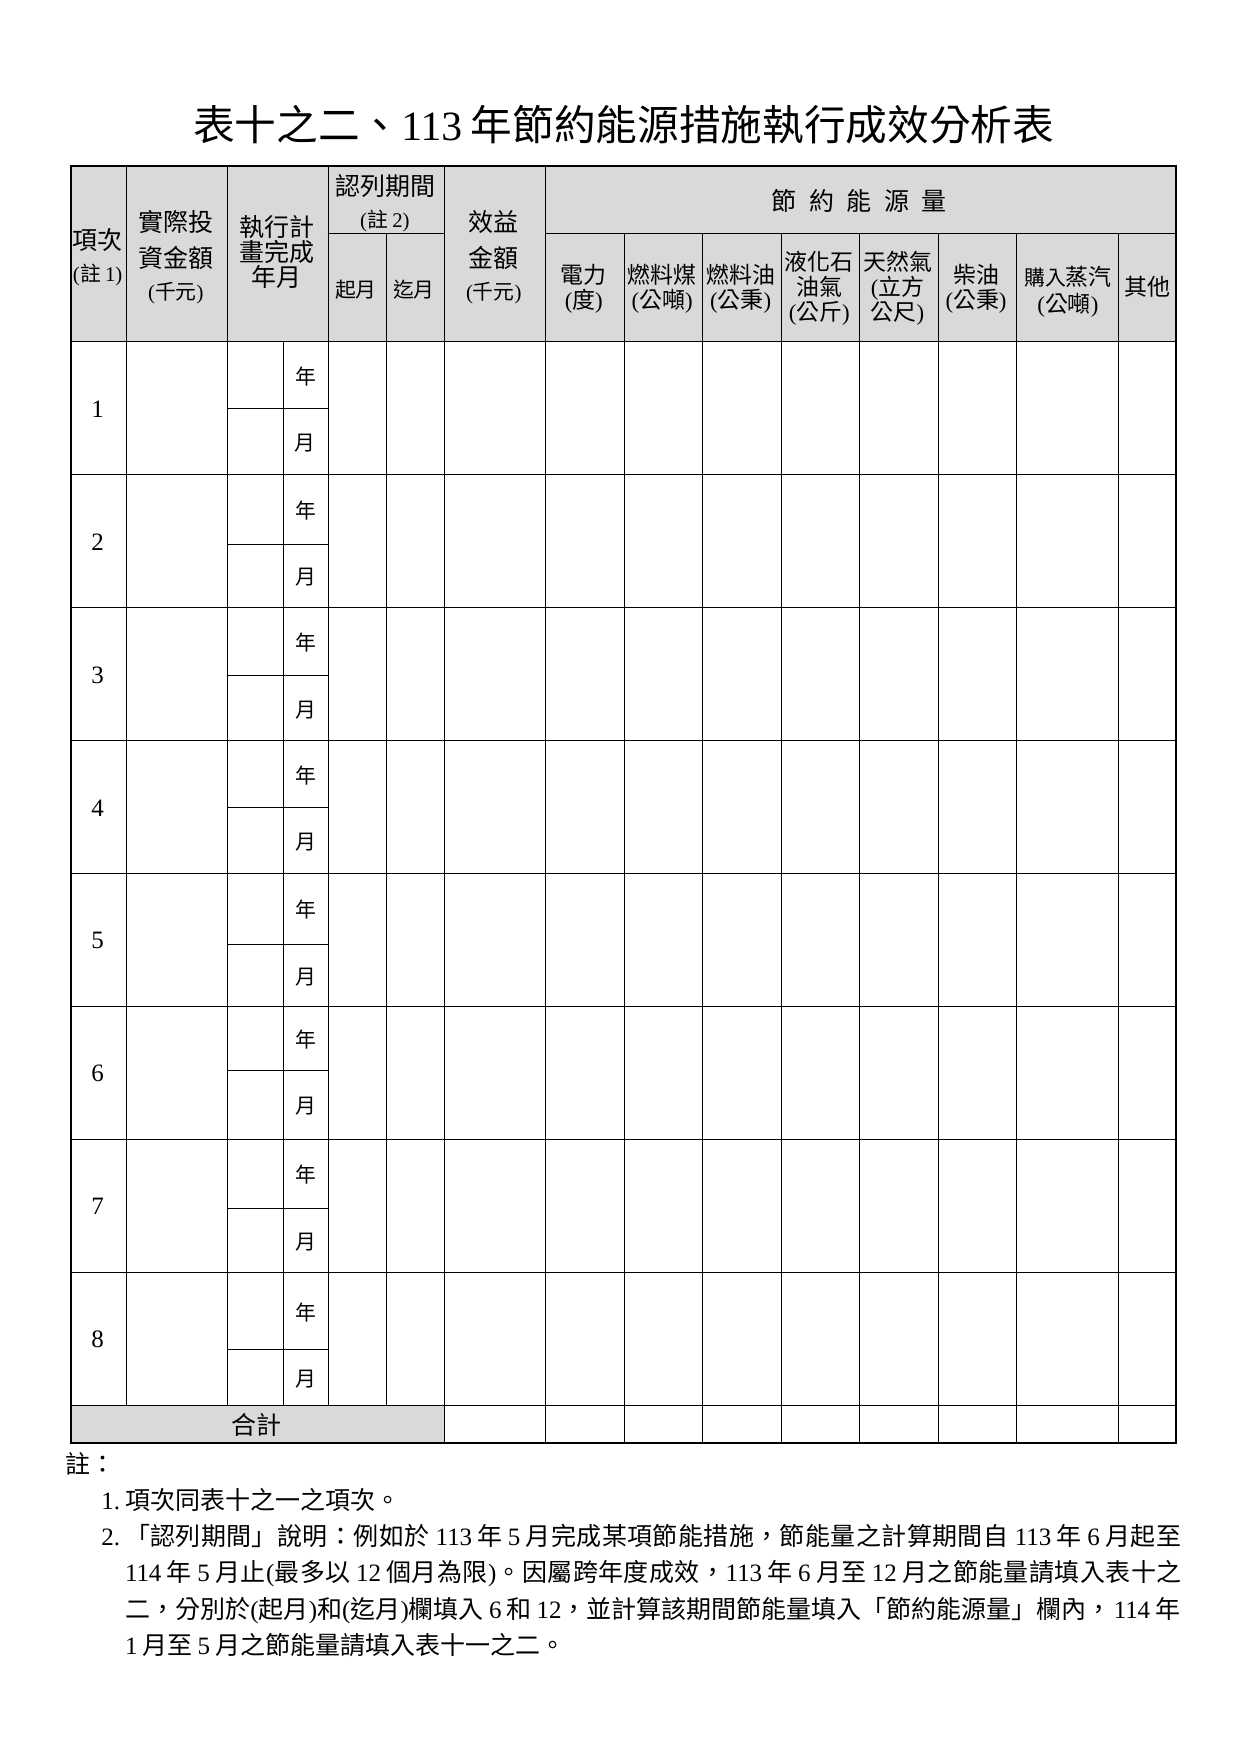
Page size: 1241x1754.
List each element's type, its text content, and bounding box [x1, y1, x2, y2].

table_cell [860, 1273, 938, 1405]
table_cell [546, 1140, 624, 1272]
table_cell [329, 1140, 386, 1272]
table_cell 月 [284, 545, 328, 607]
table_header 效益 金額 (千元) [445, 167, 545, 341]
table_cell [228, 1071, 283, 1139]
table_cell [625, 1406, 702, 1442]
table_cell [329, 475, 386, 607]
table_cell [939, 342, 1016, 474]
table_cell [546, 475, 624, 607]
table_cell [228, 1209, 283, 1272]
table_cell [782, 1406, 859, 1442]
table_cell [546, 342, 624, 474]
table_cell [860, 741, 938, 873]
table_header 項次 (註1) [72, 167, 126, 341]
table_cell [228, 741, 283, 807]
table_cell [782, 741, 859, 873]
table_cell [625, 475, 702, 607]
table_cell [939, 1406, 1016, 1442]
table_cell 燃料油 (公秉) [703, 234, 781, 341]
table_cell [1119, 342, 1175, 474]
table_cell [228, 676, 283, 740]
table_cell [1017, 475, 1118, 607]
table_cell [329, 608, 386, 740]
table_cell 2 [72, 475, 126, 607]
table_cell [860, 1007, 938, 1139]
table_cell [782, 1273, 859, 1405]
table_cell [228, 1350, 283, 1405]
table_cell [228, 1273, 283, 1349]
table_cell 柴油 (公秉) [939, 234, 1016, 341]
table_cell 年 [284, 608, 328, 675]
table_cell [625, 1273, 702, 1405]
table_cell [782, 874, 859, 1006]
table_cell [127, 874, 227, 1006]
table_cell [387, 741, 444, 873]
table_cell [939, 741, 1016, 873]
table_cell [127, 475, 227, 607]
table_cell [445, 1140, 545, 1272]
table_cell [1017, 741, 1118, 873]
table_cell [228, 1140, 283, 1208]
table_cell [782, 475, 859, 607]
table_cell [1119, 874, 1175, 1006]
table_cell [1119, 608, 1175, 740]
table_cell 液化石油氣 (公斤) [782, 234, 859, 341]
table_cell 月 [284, 409, 328, 474]
list 項次同表十之一之項次。 [101, 1480, 1181, 1517]
table_cell 7 [72, 1140, 126, 1272]
table_cell [1017, 874, 1118, 1006]
table_cell [228, 545, 283, 607]
table_cell [860, 874, 938, 1006]
table_cell [703, 1140, 781, 1272]
table_cell [939, 475, 1016, 607]
table_cell 1 [72, 342, 126, 474]
table_cell [445, 475, 545, 607]
table_cell [860, 1406, 938, 1442]
table_cell [387, 342, 444, 474]
table_cell [1119, 475, 1175, 607]
table_cell [625, 1007, 702, 1139]
table_cell [445, 342, 545, 474]
table_cell [445, 1406, 545, 1442]
text 註： [66, 1444, 1181, 1480]
table_cell 其他 [1119, 234, 1175, 341]
table_cell [228, 945, 283, 1006]
table_cell [546, 1273, 624, 1405]
table_cell [1119, 1007, 1175, 1139]
table_cell [228, 342, 283, 408]
table_cell 年 [284, 1140, 328, 1208]
table_cell [1119, 1140, 1175, 1272]
table_cell 年 [284, 342, 328, 408]
table_cell [625, 874, 702, 1006]
table_cell 天然氣 (立方公尺) [860, 234, 938, 341]
table_cell [703, 1273, 781, 1405]
table_cell [625, 1140, 702, 1272]
table_cell [703, 1406, 781, 1442]
table_cell [387, 608, 444, 740]
table_cell [445, 1273, 545, 1405]
table_cell [127, 342, 227, 474]
table_cell [329, 741, 386, 873]
table_cell [860, 475, 938, 607]
table_cell [703, 874, 781, 1006]
table_cell [546, 741, 624, 873]
table_cell [703, 741, 781, 873]
table_cell 6 [72, 1007, 126, 1139]
table_cell [1017, 1273, 1118, 1405]
table_cell [387, 1140, 444, 1272]
table_cell [782, 1007, 859, 1139]
table_cell [1017, 342, 1118, 474]
table_cell [939, 874, 1016, 1006]
table_cell [228, 475, 283, 543]
table_cell [127, 608, 227, 740]
table_cell 年 [284, 874, 328, 943]
table_cell [546, 608, 624, 740]
table_cell [228, 1007, 283, 1069]
table_cell [228, 608, 283, 675]
table_cell [782, 1140, 859, 1272]
table_cell [329, 342, 386, 474]
table_cell [127, 1140, 227, 1272]
table_cell [546, 874, 624, 1006]
table_cell 月 [284, 808, 328, 873]
table_cell [127, 1273, 227, 1405]
table_cell [939, 608, 1016, 740]
table_cell 購入蒸汽 (公噸) [1017, 234, 1118, 341]
table_cell [939, 1140, 1016, 1272]
table_cell [445, 1007, 545, 1139]
table_cell [860, 1140, 938, 1272]
table_cell [329, 1273, 386, 1405]
table_cell [445, 874, 545, 1006]
table_cell [1119, 1273, 1175, 1405]
table_cell 4 [72, 741, 126, 873]
table_cell [939, 1273, 1016, 1405]
table_cell [228, 409, 283, 474]
table_cell 年 [284, 741, 328, 807]
table_cell 月 [284, 676, 328, 740]
table_cell 月 [284, 1209, 328, 1272]
table_cell [939, 1007, 1016, 1139]
table_cell 年 [284, 475, 328, 543]
table_cell [703, 342, 781, 474]
table_header 執行計畫完成年月 [228, 167, 328, 341]
table_cell [625, 608, 702, 740]
table_cell [546, 1007, 624, 1139]
table_cell 年 [284, 1273, 328, 1349]
table_cell [329, 874, 386, 1006]
table_cell [228, 874, 283, 943]
table_header 認列期間 (註2) [329, 167, 444, 233]
table_cell 合計 [72, 1406, 444, 1442]
table_cell [127, 1007, 227, 1139]
table_cell 燃料煤 (公噸) [625, 234, 702, 341]
table_cell [445, 608, 545, 740]
table_cell [703, 475, 781, 607]
table_cell [860, 342, 938, 474]
table_cell 5 [72, 874, 126, 1006]
table_cell [1017, 1140, 1118, 1272]
table_cell 月 [284, 1071, 328, 1139]
list 「認列期間」說明：例如於113年5月完成某項節能措施，節能量之計算期間自113年6月起至114年5月止(最多以12個月為限)。因屬跨年度成效，113年6月至12月之節能量請填入表十之二，分別於(起月)和(迄月)欄填入6和12，並計算該期間節能量填入「節約能源量」欄內，114年1月至5月之節能量請填入表十一之二。 [101, 1517, 1181, 1662]
table_cell [782, 342, 859, 474]
table_cell [1017, 1007, 1118, 1139]
table_cell [703, 1007, 781, 1139]
text 表十之二、113年節約能源措施執行成效分析表 [66, 92, 1181, 152]
table_cell [1017, 1406, 1118, 1442]
table_cell [703, 608, 781, 740]
table_cell [228, 808, 283, 873]
table_cell [1017, 608, 1118, 740]
table_cell [387, 1273, 444, 1405]
table_cell [860, 608, 938, 740]
table_cell 電力 (度) [546, 234, 624, 341]
table_cell [445, 741, 545, 873]
table_cell 3 [72, 608, 126, 740]
table_cell [127, 741, 227, 873]
table_cell 年 [284, 1007, 328, 1069]
table_cell [782, 608, 859, 740]
table_cell [329, 1007, 386, 1139]
table_cell 迄月 [387, 234, 444, 341]
table_header 節 約 能 源 量 [546, 167, 1175, 233]
table_cell [546, 1406, 624, 1442]
table_cell [387, 874, 444, 1006]
table_cell [387, 1007, 444, 1139]
table_cell 8 [72, 1273, 126, 1405]
table_cell [387, 475, 444, 607]
table_cell [625, 741, 702, 873]
table_cell [1119, 1406, 1175, 1442]
table_cell 月 [284, 1350, 328, 1405]
table_cell 月 [284, 945, 328, 1006]
table_cell [1119, 741, 1175, 873]
table_cell [625, 342, 702, 474]
table_header 實際投資金額 (千元) [127, 167, 227, 341]
table_cell 起月 [329, 234, 386, 341]
